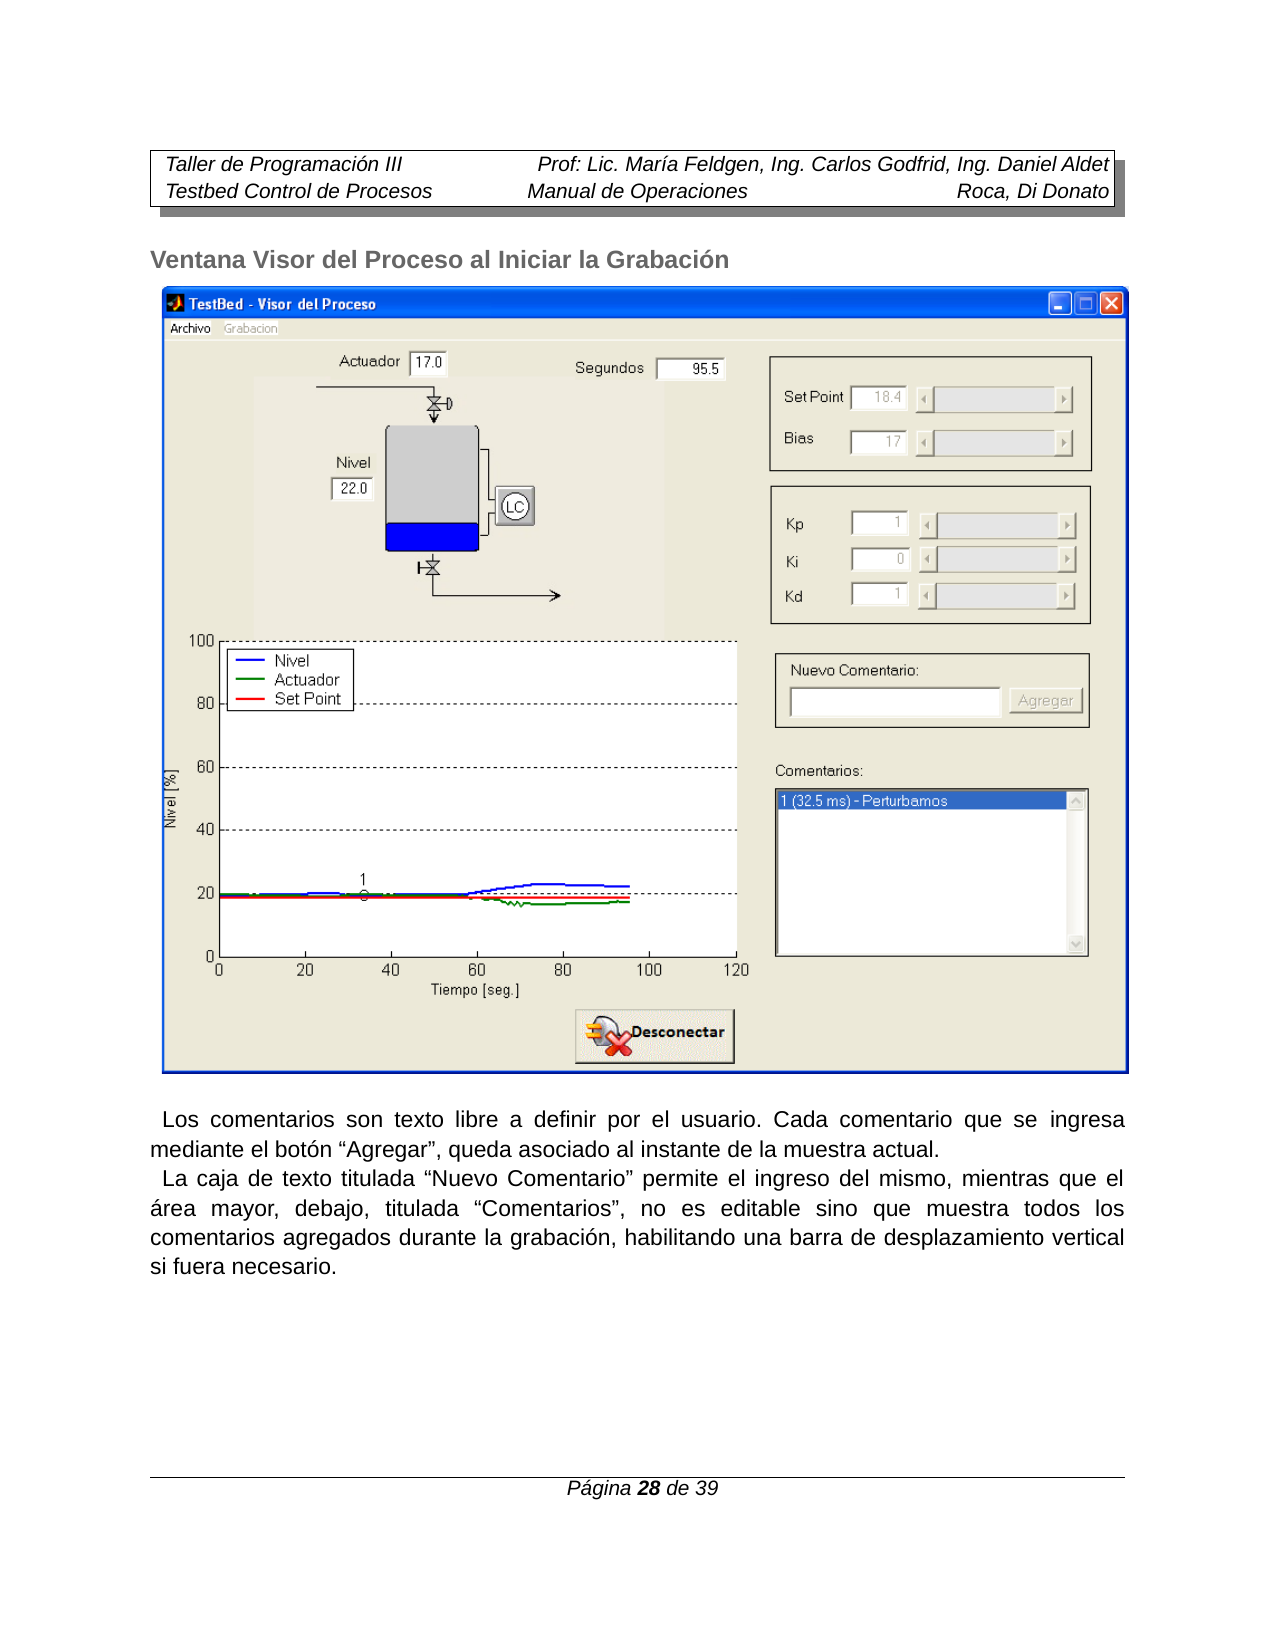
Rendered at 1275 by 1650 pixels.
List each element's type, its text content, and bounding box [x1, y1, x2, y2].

subtitle Ventana Visor del Proceso al Iniciar la Grabación [150, 246, 1125, 274]
text La caja de texto titulada “Nuevo Comentario” permite el ingreso del mismo, mientras que el área mayor, debajo, titulada “Comentarios”, no es editable sino que muestra todos los comentarios agregados durante la grabación, habilitando una barra de desplazamiento vertical si fuera necesario. [150, 1166, 1125, 1279]
text Los comentarios son texto libre a definir por el usuario. Cada comentario que se ingresa mediante el botón “Agregar”, queda asociado al instante de la muestra actual. [150, 1107, 1125, 1162]
picture [161, 286, 1129, 1074]
